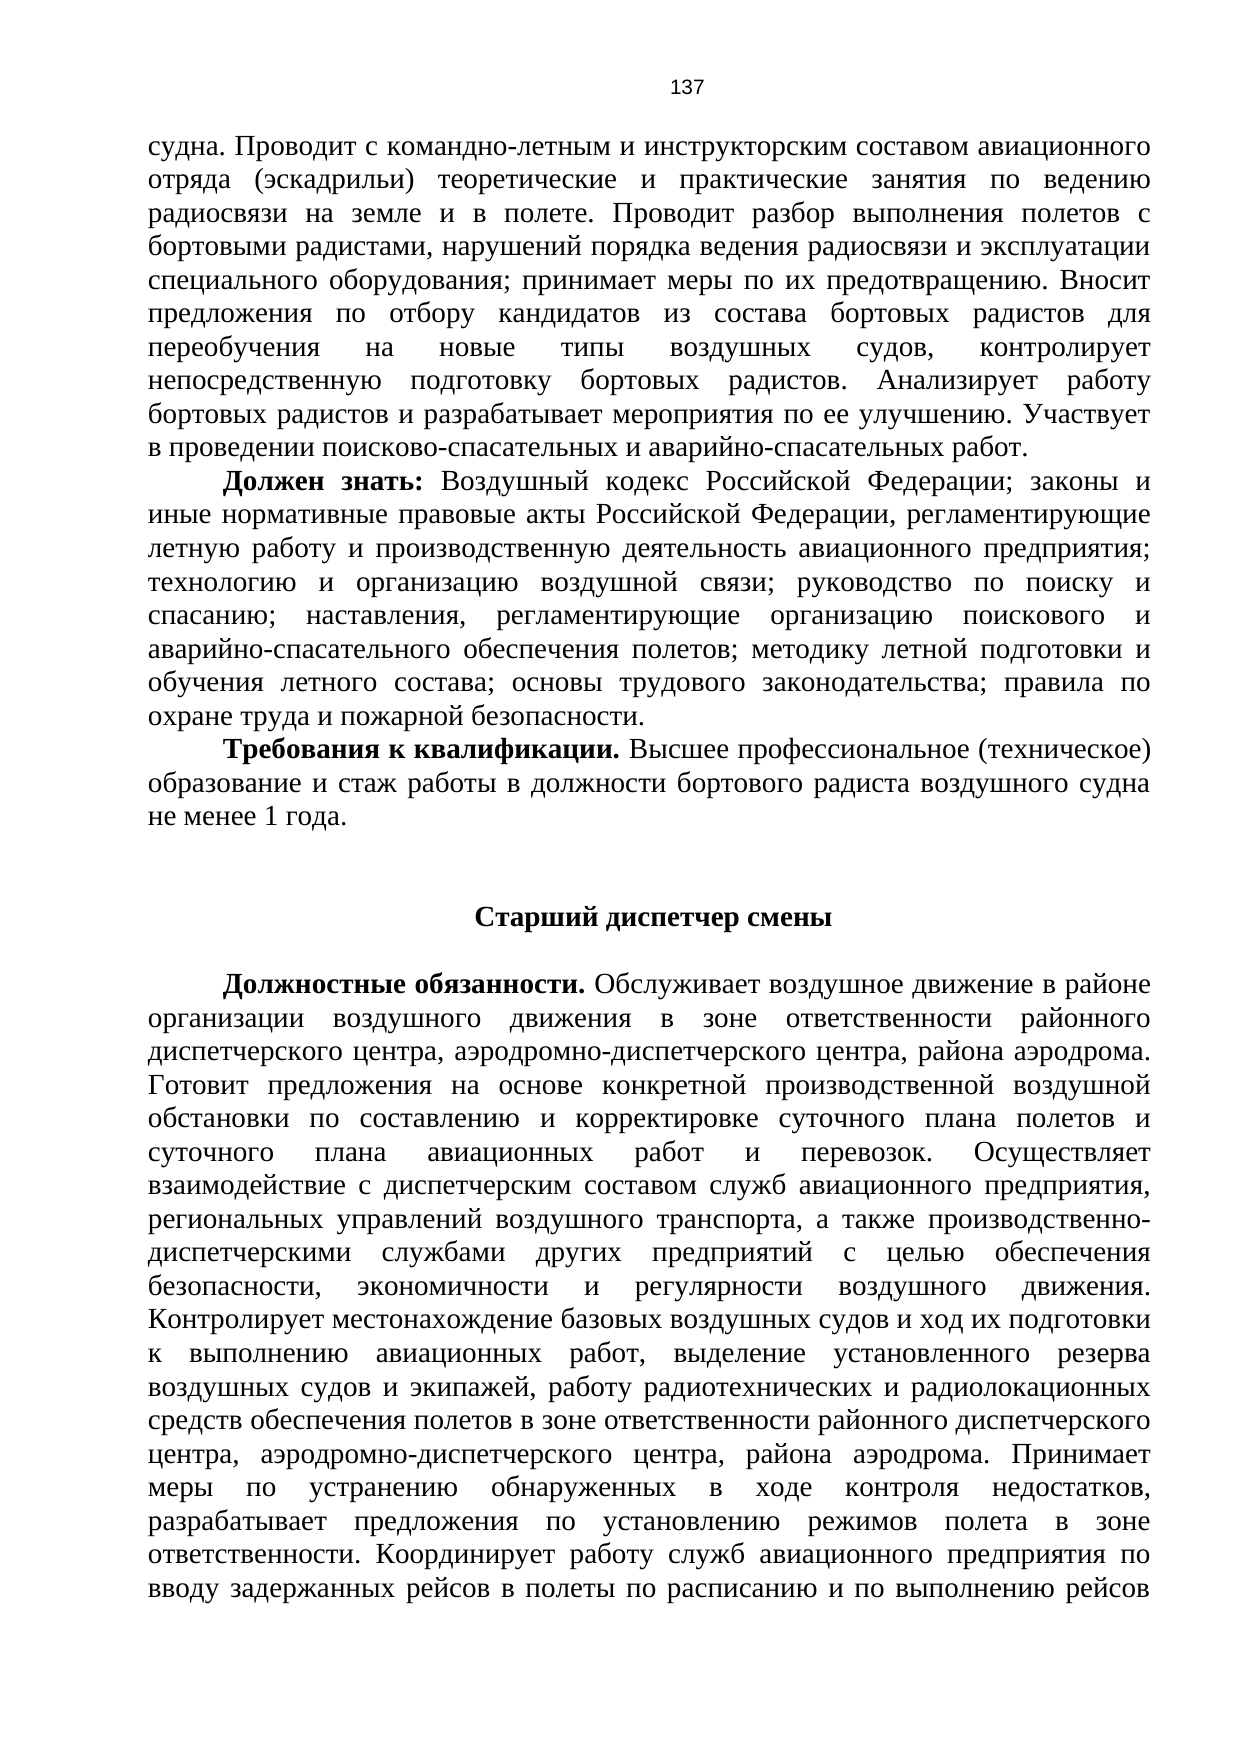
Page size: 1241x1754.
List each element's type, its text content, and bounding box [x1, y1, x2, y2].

text Должностные обязанности. Обслуживает воздушное движение в районе организации воздушного движения в зоне ответственности районного диспетчерского центра, аэродромно-диспетчерского центра, района аэродрома. Готовит предложения на основе конкретной производственной воздушной обстановки по составлению и корректировке суточного плана полетов и суточного плана авиационных работ и перевозок. Осуществляет взаимодействие с диспетчерским составом служб авиационного предприятия, региональных управлений воздушного транспорта, а также производственно-диспетчерскими службами других предприятий с целью обеспечения безопасности, экономичности и регулярности воздушного движения. Контролирует местонахождение базовых воздушных судов и ход их подготовки к выполнению авиационных работ, выделение установленного резерва воздушных судов и экипажей, работу радиотехнических и радиолокационных средств обеспечения полетов в зоне ответственности районного диспетчерского центра, аэродромно-диспетчерского центра, района аэродрома. Принимает меры по устранению обнаруженных в ходе контроля недостатков, разрабатывает предложения по установлению режимов полета в зоне ответственности. Координирует работу служб авиационного предприятия по вводу задержанных рейсов в полеты по расписанию и по выполнению рейсов [148, 966, 1152, 1603]
subtitle Старший диспетчер смены [148, 899, 1152, 933]
text Должен знать: Воздушный кодекс Российской Федерации; законы и иные нормативные правовые акты Российской Федерации, регламентирующие летную работу и производственную деятельность авиационного предприятия; технологию и организацию воздушной связи; руководство по поиску и спасанию; наставления, регламентирующие организацию поискового и аварийно-спасательного обеспечения полетов; методику летной подготовки и обучения летного состава; основы трудового законодательства; правила по охране труда и пожарной безопасности. [148, 463, 1152, 731]
text судна. Проводит с командно-летным и инструкторским составом авиационного отряда (эскадрильи) теоретические и практические занятия по ведению радиосвязи на земле и в полете. Проводит разбор выполнения полетов с бортовыми радистами, нарушений порядка ведения радиосвязи и эксплуатации специального оборудования; принимает меры по их предотвращению. Вносит предложения по отбору кандидатов из состава бортовых радистов для переобучения на новые типы воздушных судов, контролирует непосредственную подготовку бортовых радистов. Анализирует работу бортовых радистов и разрабатывает мероприятия по ее улучшению. Участвует в проведении поисково-спасательных и аварийно-спасательных работ. [148, 128, 1152, 463]
text Требования к квалификации. Высшее профессиональное (техническое) образование и стаж работы в должности бортового радиста воздушного судна не менее 1 года. [148, 731, 1152, 832]
